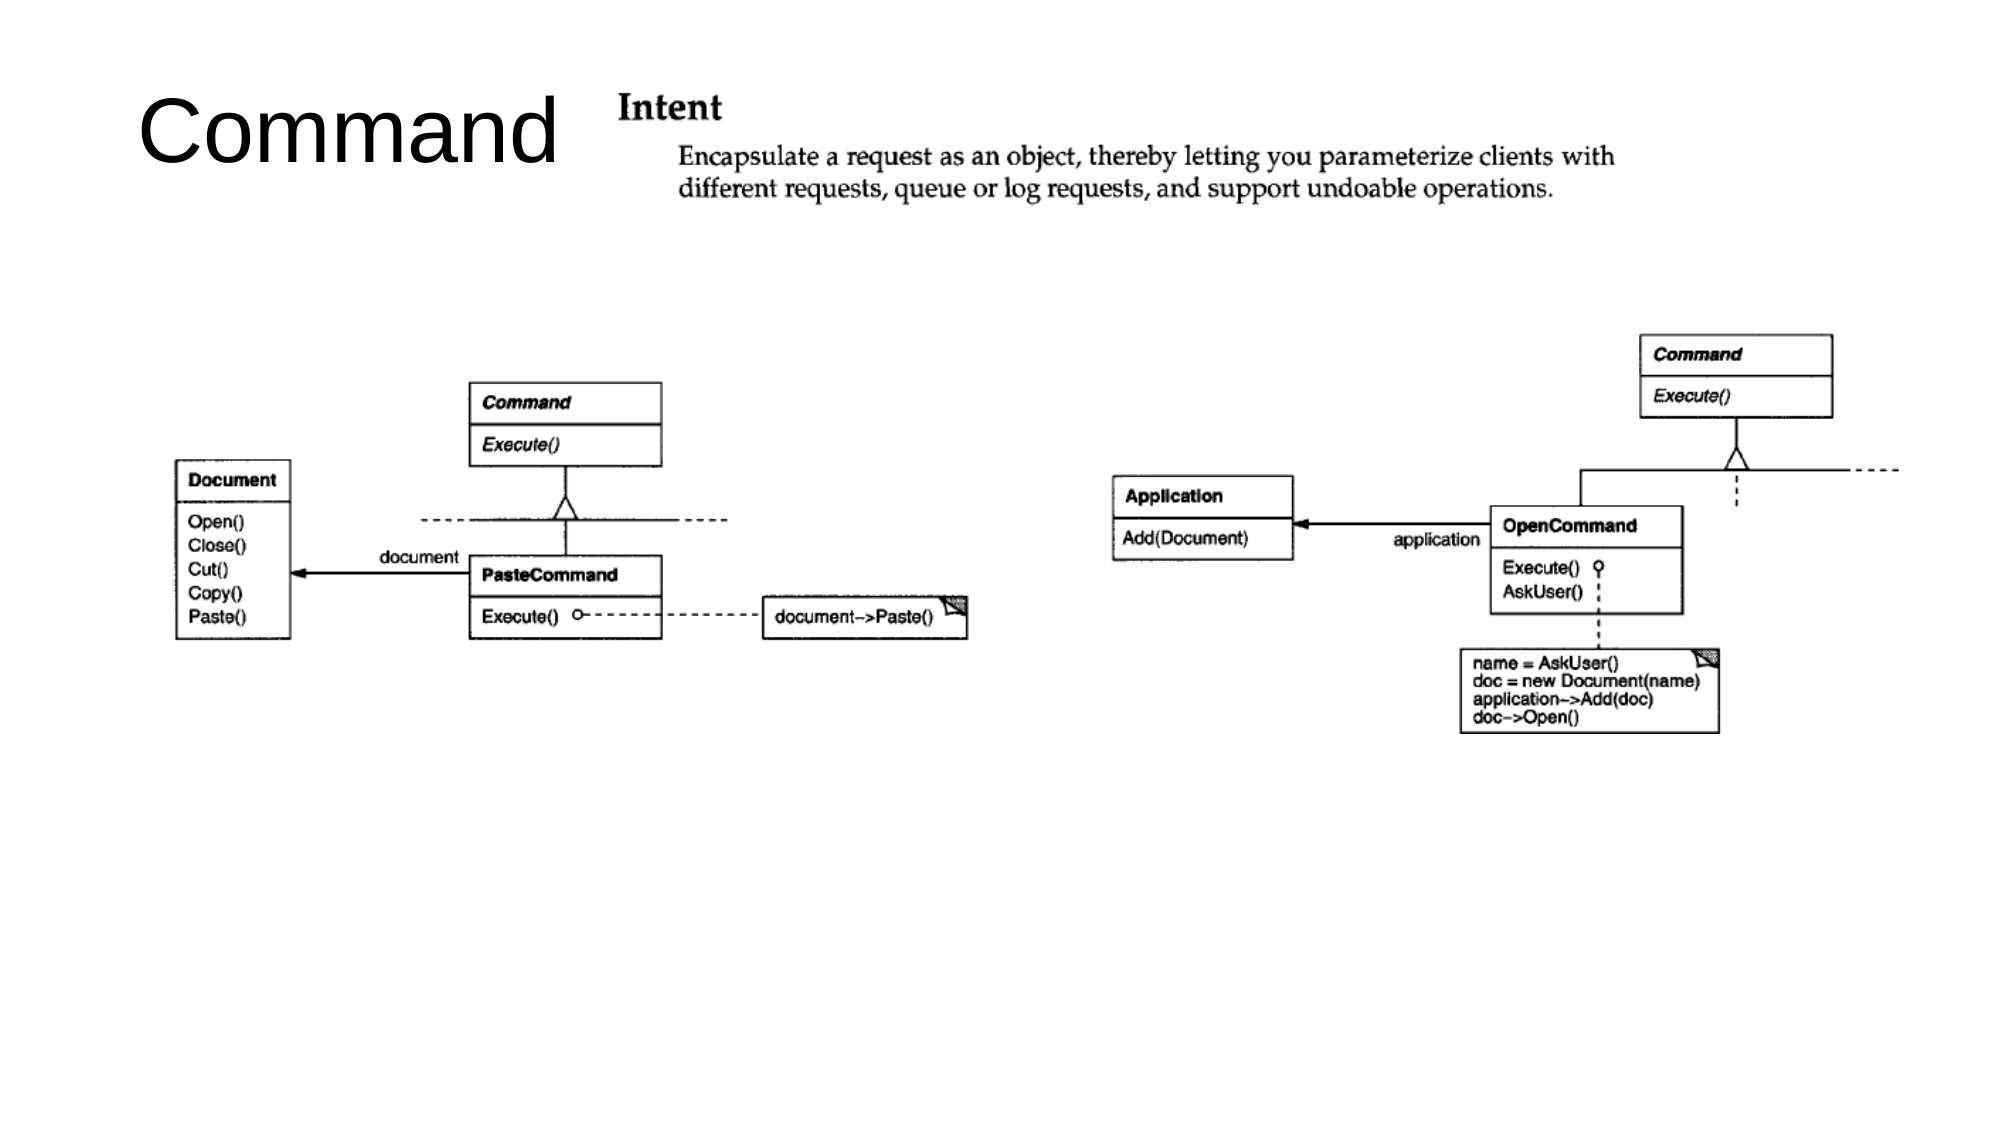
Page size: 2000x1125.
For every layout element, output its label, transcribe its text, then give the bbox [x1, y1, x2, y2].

picture [616, 89, 1621, 211]
picture [102, 357, 1010, 653]
picture [1085, 314, 1906, 734]
title Command [137, 59, 616, 211]
